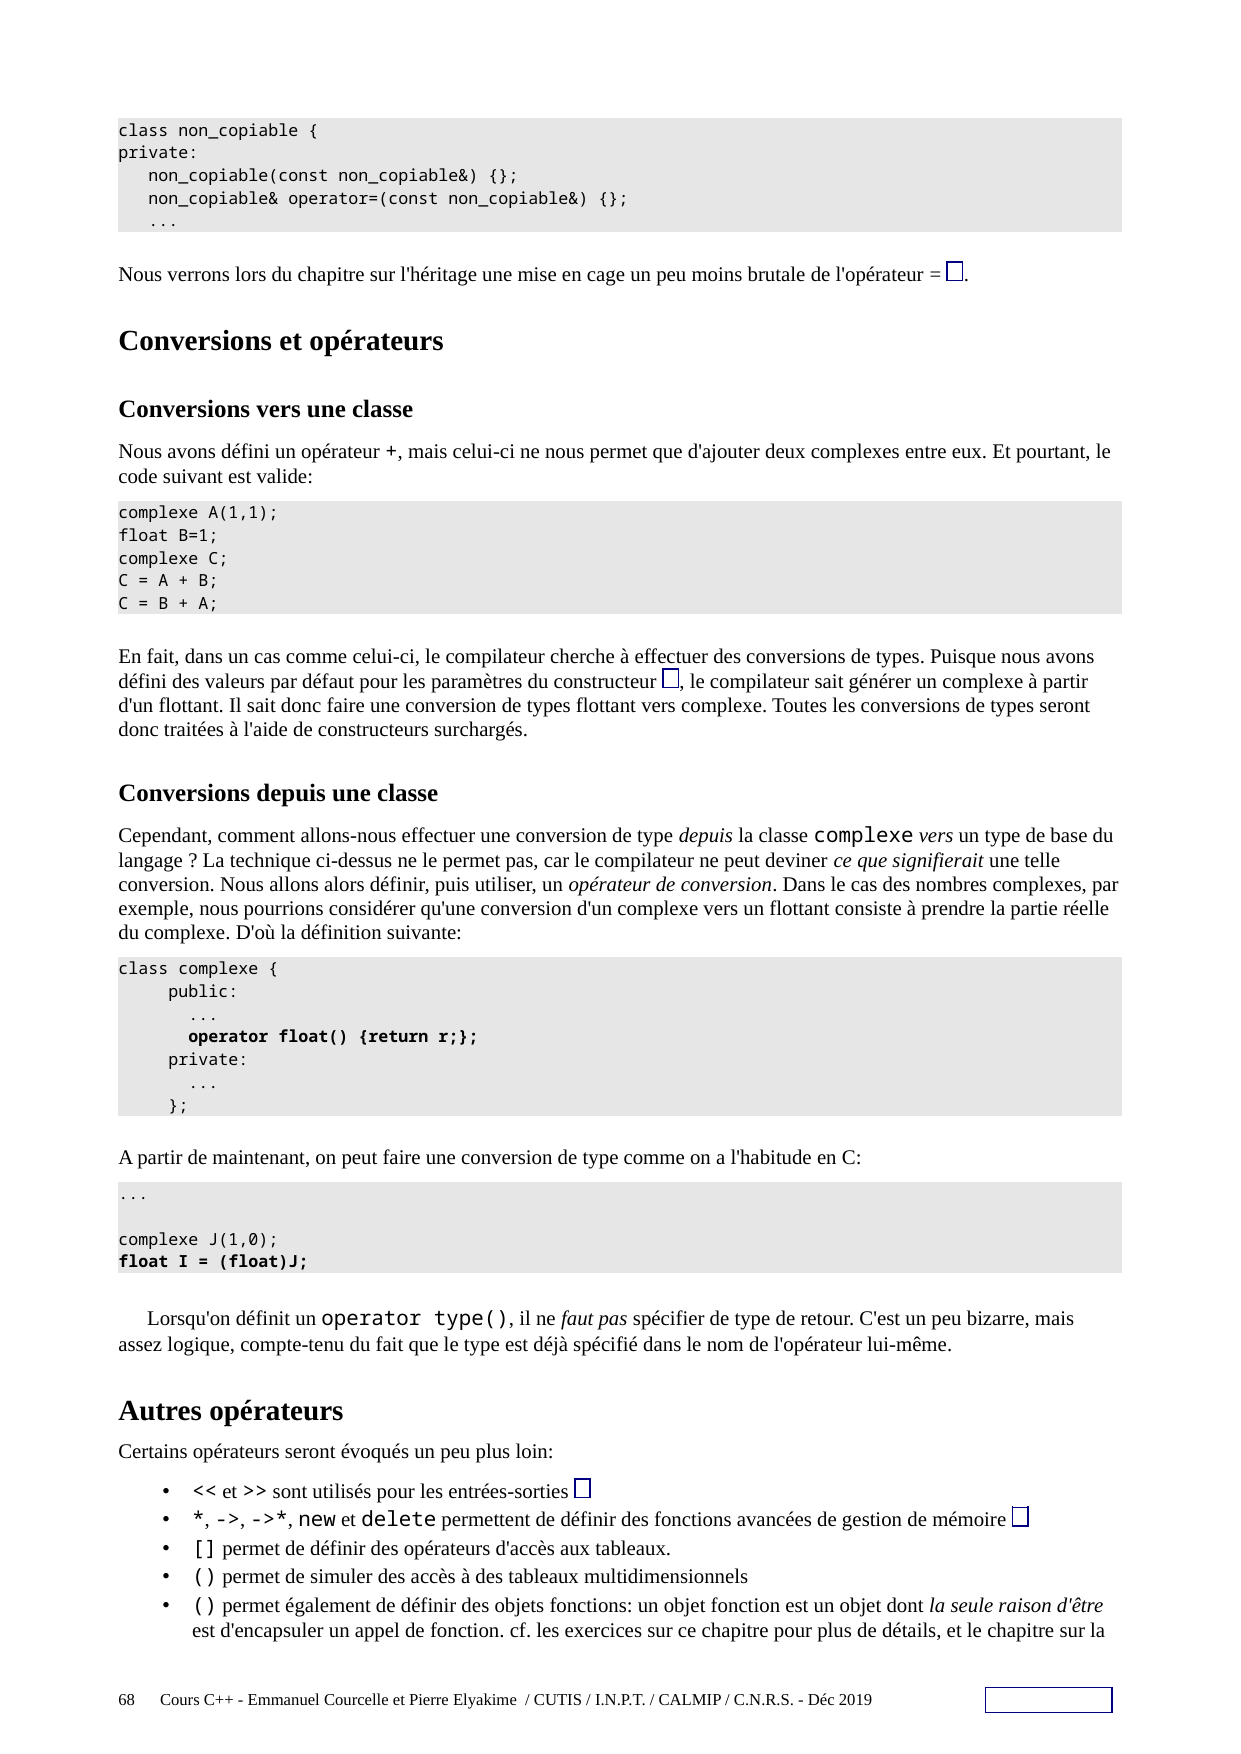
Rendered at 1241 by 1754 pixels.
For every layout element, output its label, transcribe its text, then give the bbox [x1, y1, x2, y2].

text private: [118, 1048, 1122, 1070]
text ... [118, 209, 1122, 232]
text float I = (float)J; [118, 1250, 1122, 1273]
subtitle Conversions vers une classe [118, 394, 1122, 423]
text class complexe { [118, 957, 1122, 979]
list << et >> sont utilisés pour les entrées-sorties [162, 1476, 1122, 1504]
text float B=1; [118, 523, 1122, 546]
list [] permet de définir des opérateurs d'accès aux tableaux. [162, 1533, 1122, 1561]
text complexe C; [118, 546, 1122, 569]
text complexe A(1,1); [118, 501, 1122, 523]
text Lorsqu'on définit un operator type(), il ne faut pas spécifier de type de retour. C'est un peu bizarre, mais assez logique, compte-tenu du fait que le type est déjà spécifié dans le nom de l'opérateur lui-même. [118, 1302, 1122, 1356]
text private: [118, 141, 1122, 163]
list *, ->, ->*, new et delete permettent de définir des fonctions avancées de gestion de mémoire [162, 1504, 1122, 1533]
text operator float() {return r;}; [118, 1025, 1122, 1048]
list () permet de simuler des accès à des tableaux multidimensionnels [162, 1561, 1122, 1590]
text public: [118, 979, 1122, 1002]
subtitle Conversions depuis une classe [118, 778, 1122, 807]
text Nous avons défini un opérateur +, mais celui-ci ne nous permet que d'ajouter deux complexes entre eux. Et pourtant, le code suivant est valide: [118, 436, 1122, 488]
subtitle Conversions et opérateurs [118, 323, 1122, 357]
text En fait, dans un cas comme celui-ci, le compilateur cherche à effectuer des conversions de types. Puisque nous avons défini des valeurs par défaut pour les paramètres du constructeur , le compilateur sait générer un complexe à partir d'un flottant. Il sait donc faire une conversion de types flottant vers complexe. Toutes les conversions de types seront donc traitées à l'aide de constructeurs surchargés. [118, 644, 1122, 741]
list () permet également de définir des objets fonctions: un objet fonction est un objet dont la seule raison d'être est d'encapsuler un appel de fonction. cf. les exercices sur ce chapitre pour plus de détails, et le chapitre sur la [162, 1590, 1122, 1642]
text Certains opérateurs seront évoqués un peu plus loin: [118, 1439, 1122, 1463]
text ... [118, 1002, 1122, 1025]
text complexe J(1,0); [118, 1227, 1122, 1250]
text non_copiable(const non_copiable&) {}; [118, 163, 1122, 186]
text C = B + A; [118, 592, 1122, 614]
text class non_copiable { [118, 118, 1122, 141]
subtitle Autres opérateurs [118, 1393, 1122, 1427]
text Cependant, comment allons-nous effectuer une conversion de type depuis la classe complexe vers un type de base du langage ? La technique ci-dessus ne le permet pas, car le compilateur ne peut deviner ce que signifierait une telle conversion. Nous allons alors définir, puis utiliser, un opérateur de conversion. Dans le cas des nombres complexes, par exemple, nous pourrions considérer qu'une conversion d'un complexe vers un flottant consiste à prendre la partie réelle du complexe. D'où la définition suivante: [118, 820, 1122, 944]
text }; [118, 1093, 1122, 1116]
text Nous verrons lors du chapitre sur l'héritage une mise en cage un peu moins brutale de l'opérateur = . [118, 261, 1122, 286]
text A partir de maintenant, on peut faire une conversion de type comme on a l'habitude en C: [118, 1145, 1122, 1169]
text ... [118, 1070, 1122, 1093]
text non_copiable& operator=(const non_copiable&) {}; [118, 186, 1122, 209]
text C = A + B; [118, 569, 1122, 592]
text ... [118, 1182, 1122, 1204]
